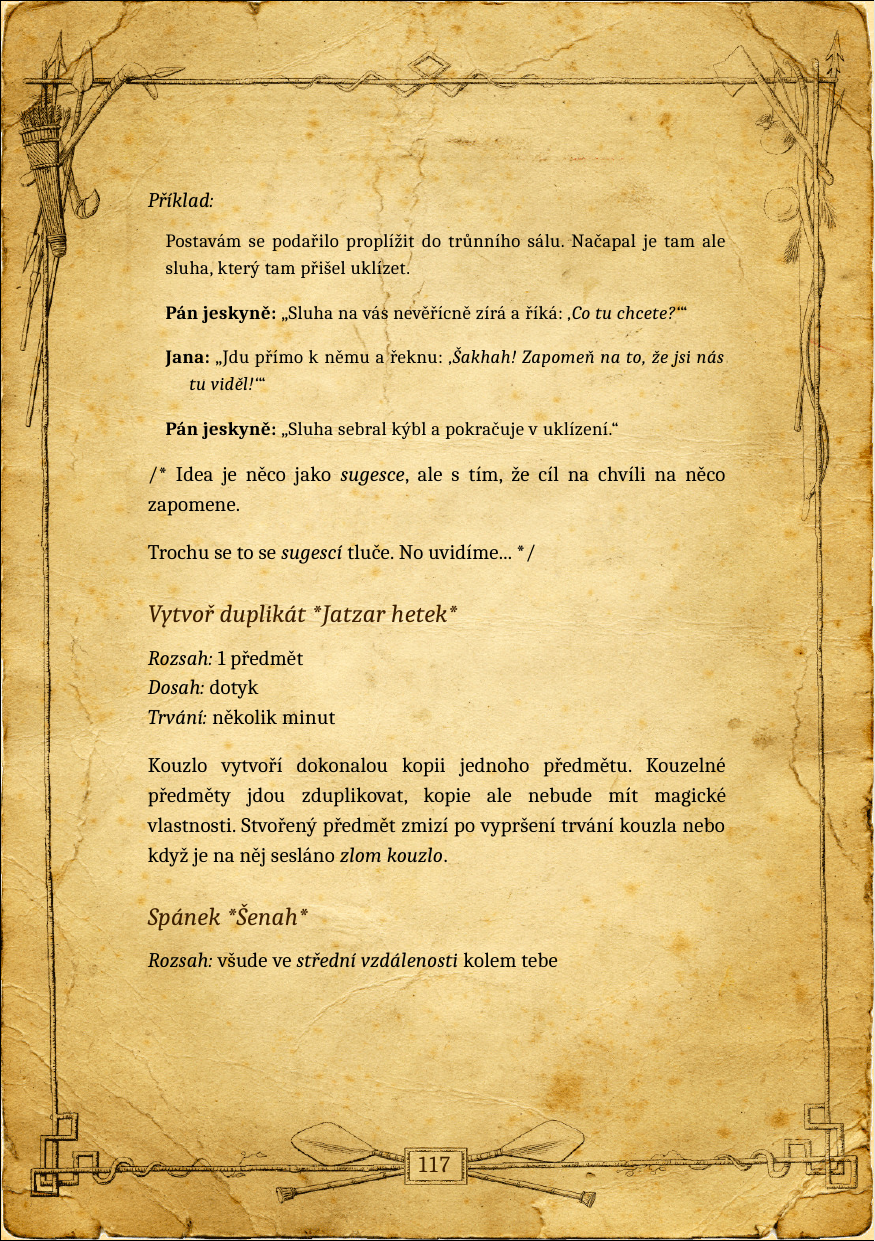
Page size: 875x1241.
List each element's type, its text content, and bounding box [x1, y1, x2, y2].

subtitle Vytvoř duplikát *Jatzar hetek* [148, 600, 726, 628]
text Trochu se to se sugescí tluče. No uvidíme... */ [148, 540, 726, 564]
text Jana: „Jdu přímo k⁠ němu a⁠ řeknu: ‚Šakhah! Zapomeň na to, že jsi nás tu viděl!‘“ [165, 347, 726, 395]
text Příklad: [148, 189, 726, 213]
picture [1, 1, 874, 1240]
text Kouzlo vytvoří dokonalou kopii jednoho předmětu. Kouzelné předměty jdou zduplikovat, kopie ale nebude mít magické vlastnosti. Stvořený předmět zmizí po vypršení trvání kouzla nebo když je na něj sesláno zlom kouzlo. [148, 753, 726, 867]
text Postavám se podařilo proplížit do trůnního sálu. Načapal je tam ale sluha, který tam přišel uklízet. [165, 231, 726, 279]
text /* Idea je něco jako sugesce, ale s⁠ tím, že cíl na chvíli na něco zapomene. [148, 463, 726, 517]
subtitle Spánek *Šenah* [148, 903, 726, 931]
text Pán jeskyně: „Sluha na vás nevěřícně zírá a⁠ říká: ‚Co tu chcete?‘“ [165, 302, 726, 324]
text Pán jeskyně: „Sluha sebral kýbl a⁠ pokračuje v⁠ uklízení.“ [165, 418, 726, 440]
text Rozsah: 1 předmět Dosah: dotyk Trvání: několik minut [148, 646, 726, 730]
text Rozsah: všude ve střední vzdálenosti kolem tebe [148, 949, 726, 973]
